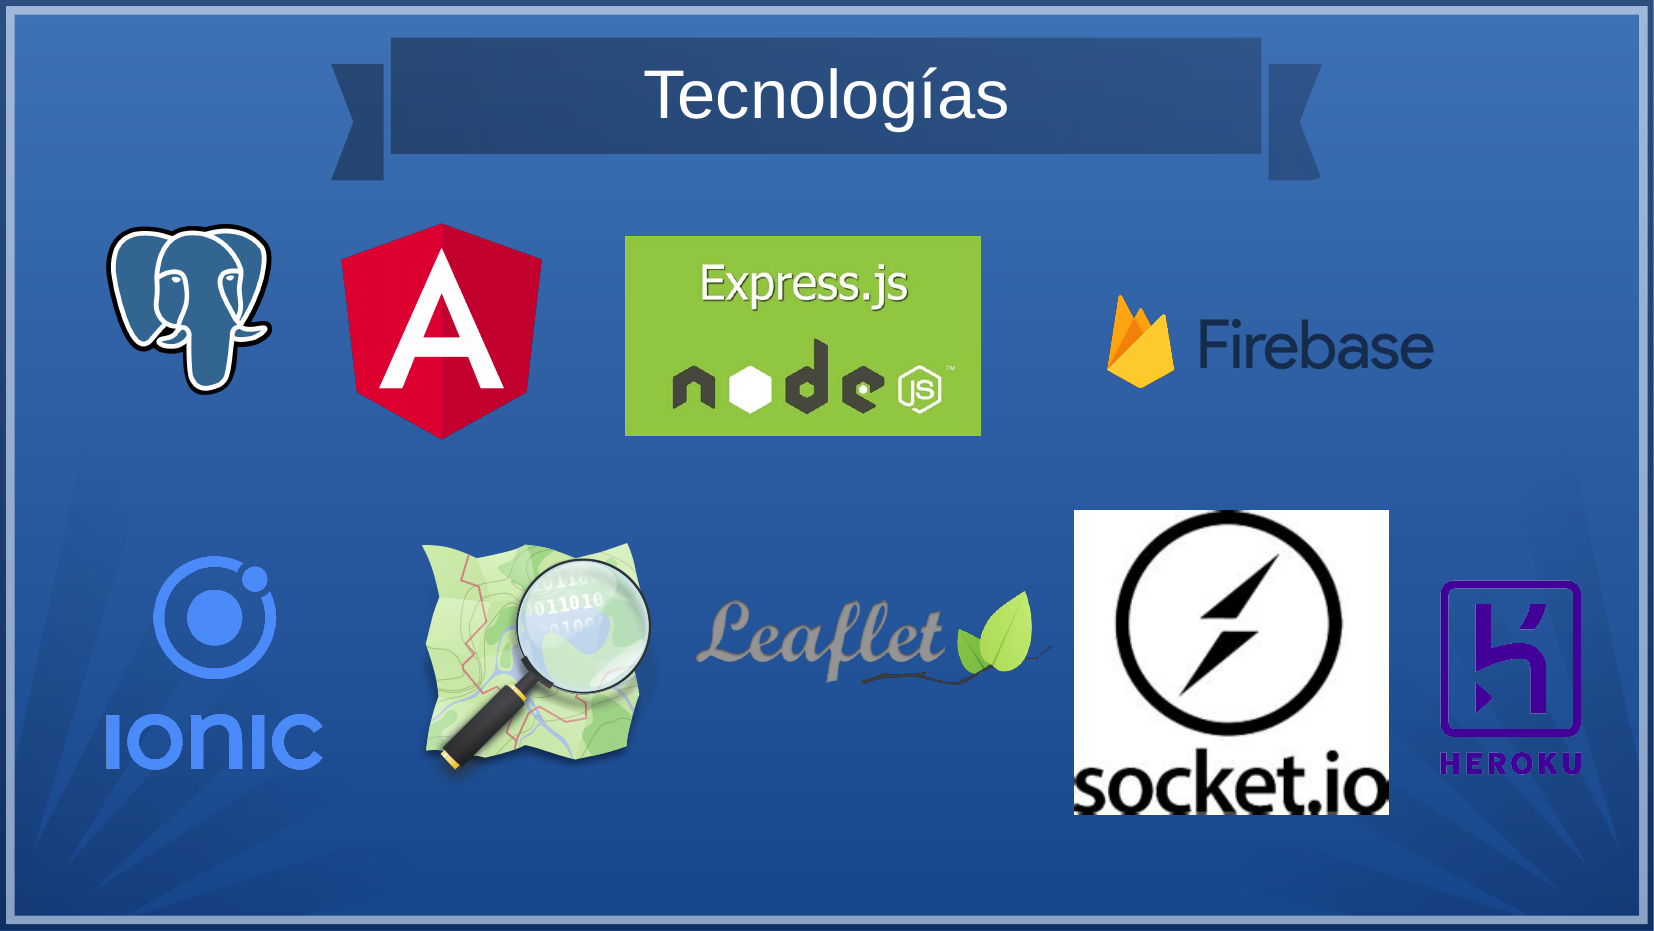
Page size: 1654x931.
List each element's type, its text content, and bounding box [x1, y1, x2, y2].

picture [625, 236, 981, 436]
picture [1074, 510, 1651, 844]
picture [696, 590, 1052, 685]
picture [307, 191, 576, 461]
title Tecnologías [389, 35, 1264, 154]
picture [62, 510, 367, 815]
picture [1039, 224, 1501, 461]
picture [413, 543, 662, 792]
picture [106, 224, 272, 395]
